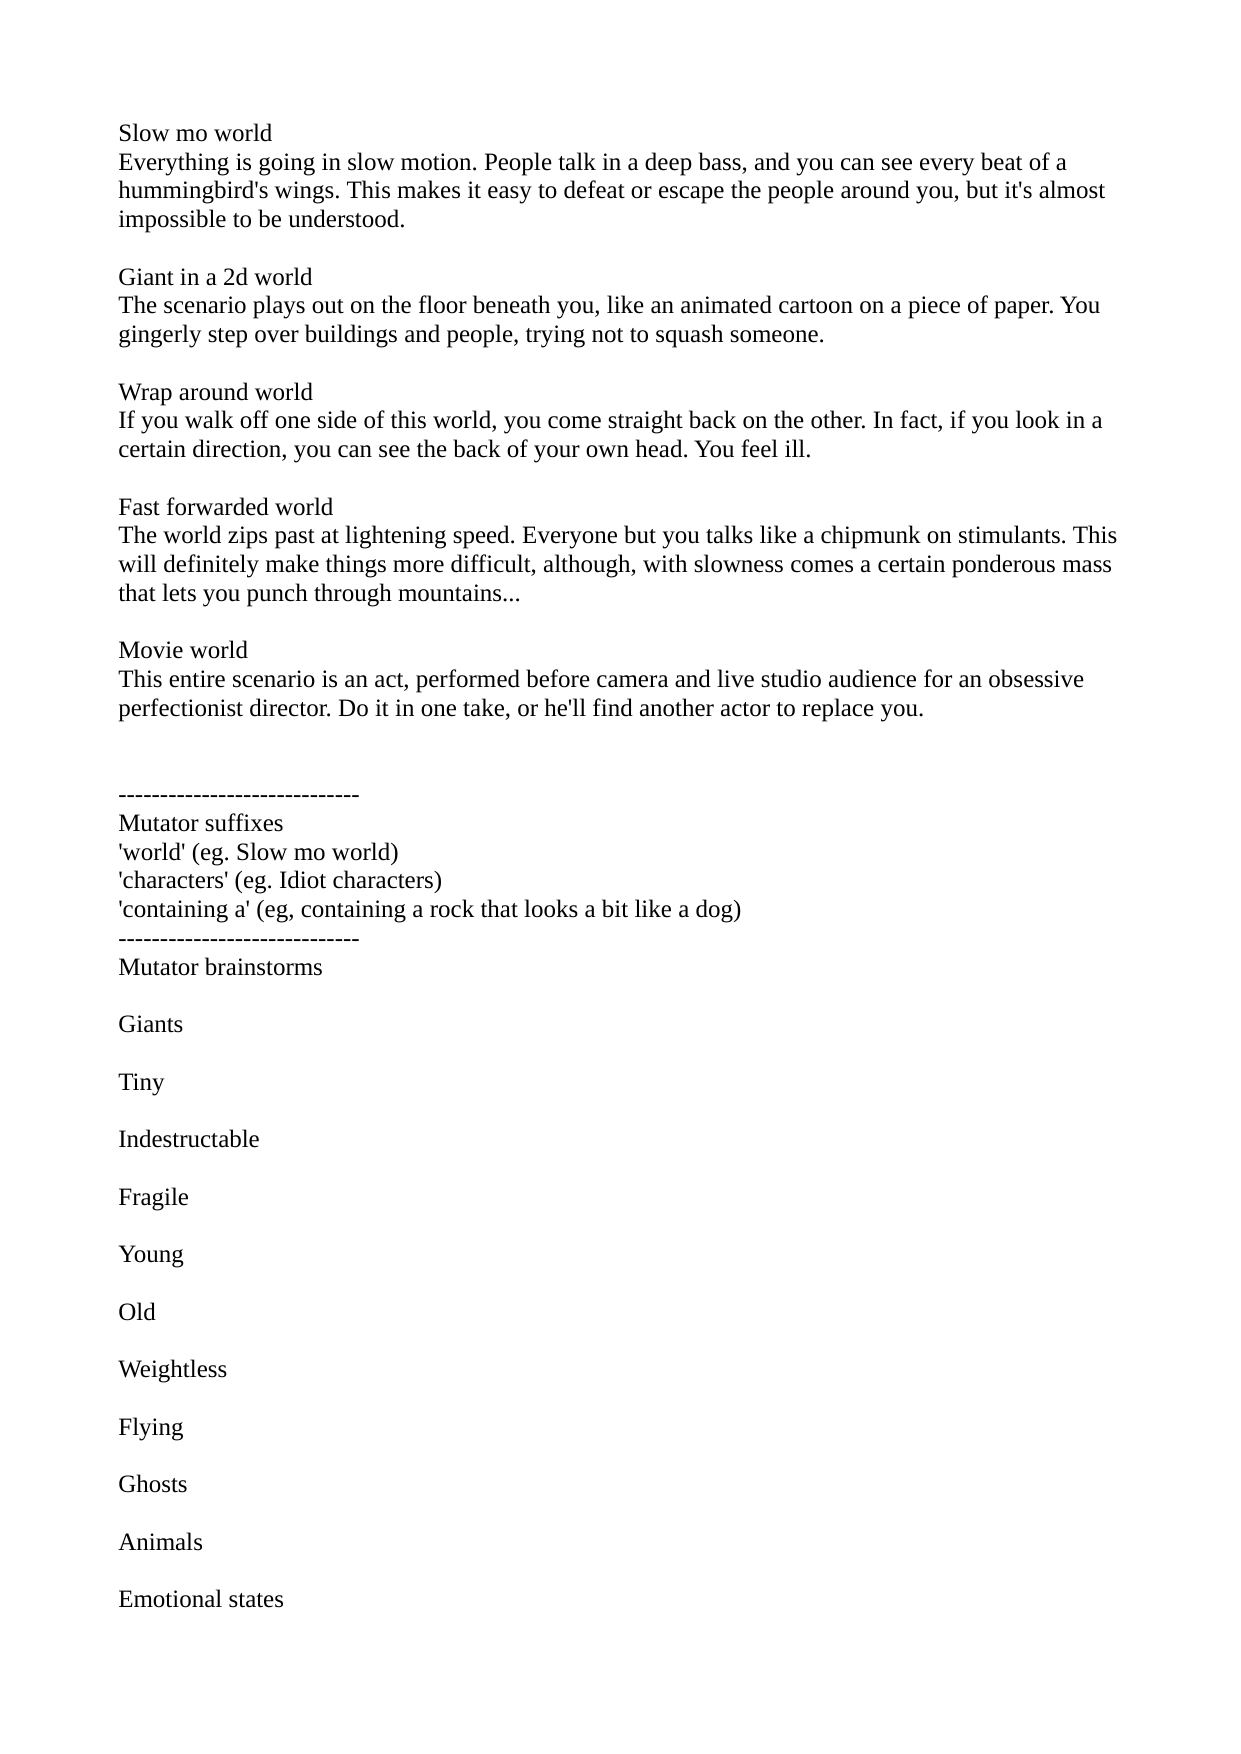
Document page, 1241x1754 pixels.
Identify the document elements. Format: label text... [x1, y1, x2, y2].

text 'characters' (eg. Idiot characters) [118, 866, 1122, 894]
text The world zips past at lightening speed. Everyone but you talks like a chipmunk on stimulants. This will definitely make things more difficult, although, with slowness comes a certain ponderous mass that lets you punch through mountains... [118, 521, 1122, 607]
text Mutator brainstorms [118, 952, 1122, 981]
text ----------------------------- [118, 779, 1122, 808]
text Weightless [118, 1354, 1122, 1383]
text Everything is going in slow motion. People talk in a deep bass, and you can see every beat of a hummingbird's wings. This makes it easy to defeat or escape the people around you, but it's almost impossible to be understood. [118, 147, 1122, 233]
text Giants [118, 1009, 1122, 1038]
text Fragile [118, 1182, 1122, 1211]
text Wrap around world [118, 377, 1122, 406]
text Mutator suffixes [118, 808, 1122, 837]
text 'world' (eg. Slow mo world) [118, 837, 1122, 866]
text This entire scenario is an act, performed before camera and live studio audience for an obsessive perfectionist director. Do it in one take, or he'll find another actor to replace you. [118, 664, 1122, 722]
text Fast forwarded world [118, 492, 1122, 521]
text Flying [118, 1412, 1122, 1441]
text Emotional states [118, 1584, 1122, 1613]
text The scenario plays out on the floor beneath you, like an animated cartoon on a piece of paper. You gingerly step over buildings and people, trying not to squash someone. [118, 291, 1122, 348]
text Animals [118, 1527, 1122, 1556]
text If you walk off one side of this world, you come straight back on the other. In fact, if you look in a certain direction, you can see the back of your own head. You feel ill. [118, 406, 1122, 463]
text Old [118, 1297, 1122, 1326]
text Ghosts [118, 1469, 1122, 1498]
text Slow mo world [118, 118, 1122, 147]
text ----------------------------- [118, 923, 1122, 952]
text Tiny [118, 1067, 1122, 1096]
text Indestructable [118, 1124, 1122, 1153]
text Giant in a 2d world [118, 262, 1122, 291]
text Young [118, 1239, 1122, 1268]
text 'containing a' (eg, containing a rock that looks a bit like a dog) [118, 894, 1122, 923]
text Movie world [118, 636, 1122, 664]
